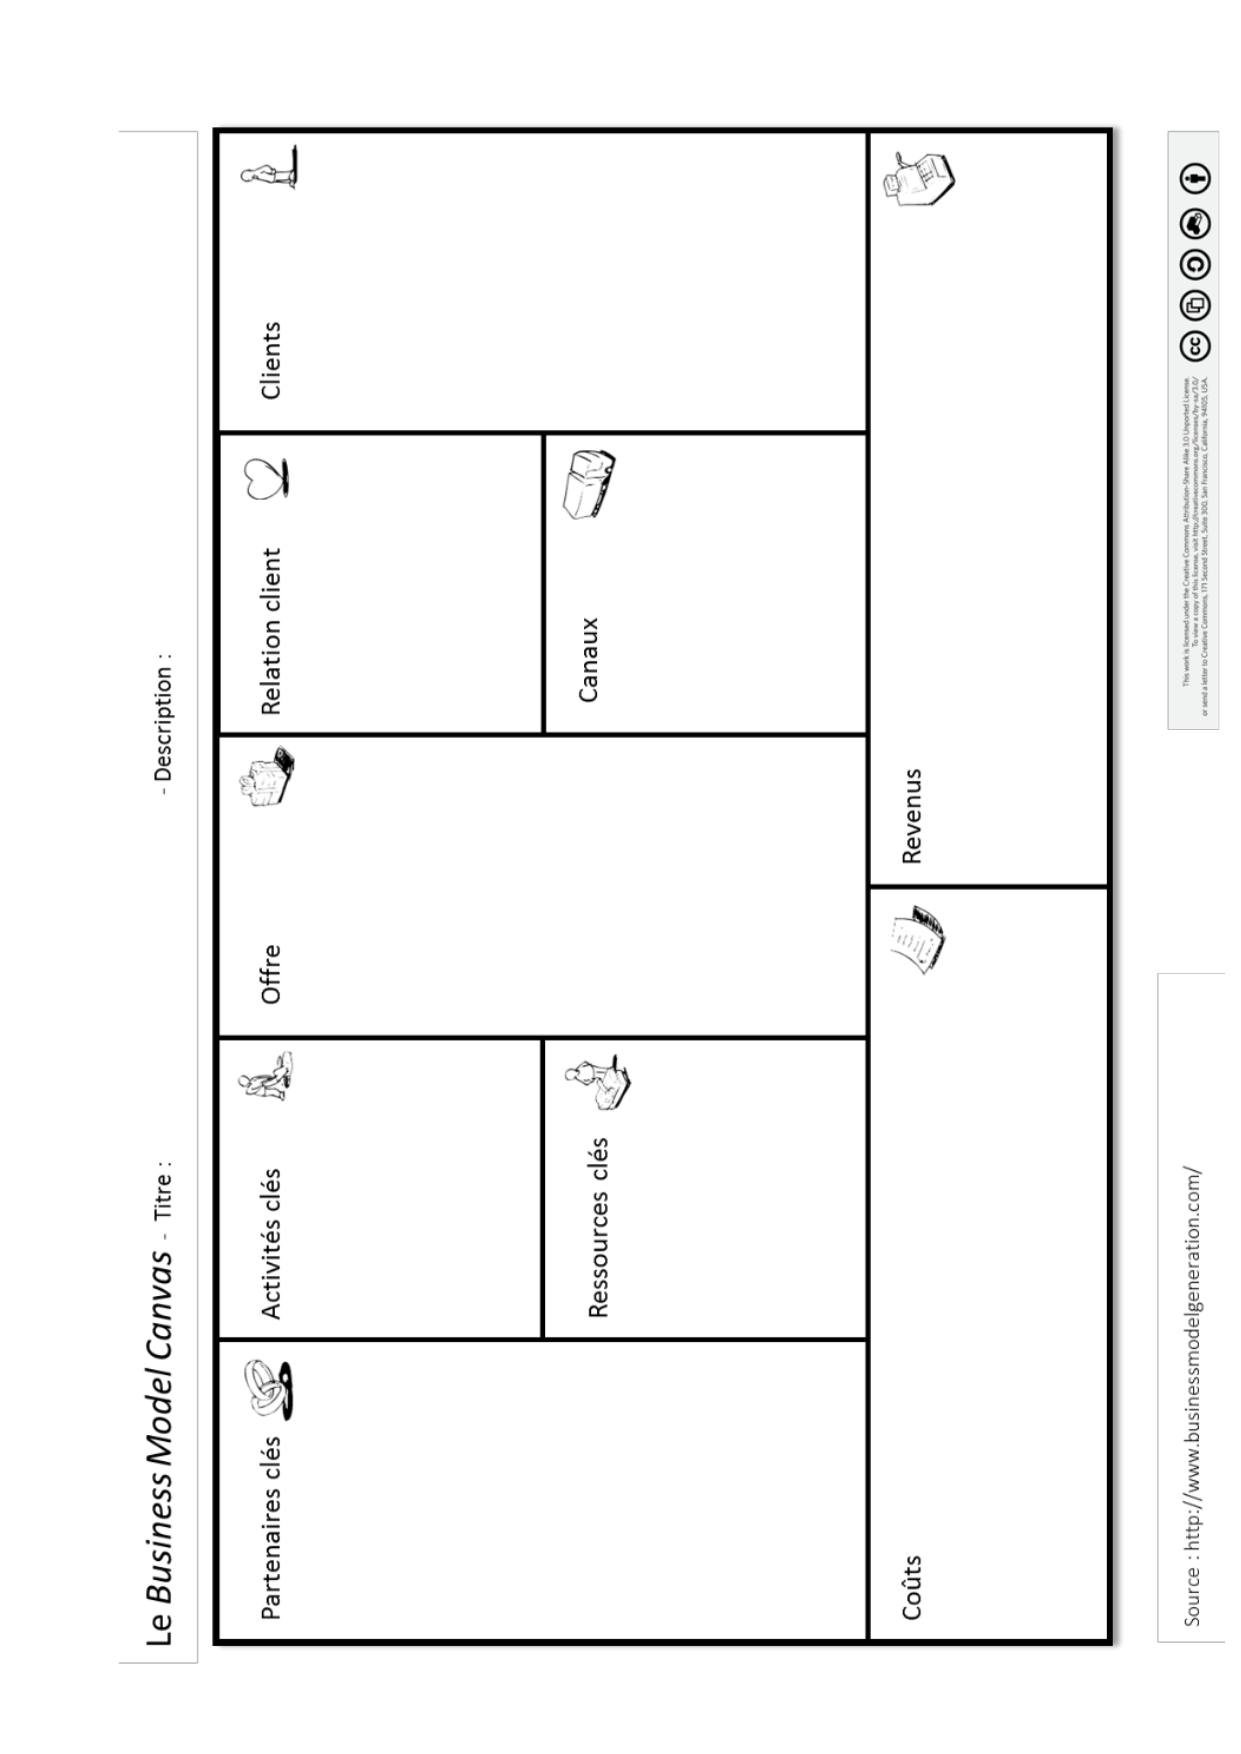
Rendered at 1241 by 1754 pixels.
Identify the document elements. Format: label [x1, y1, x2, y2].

picture [120, 120, 1223, 1672]
